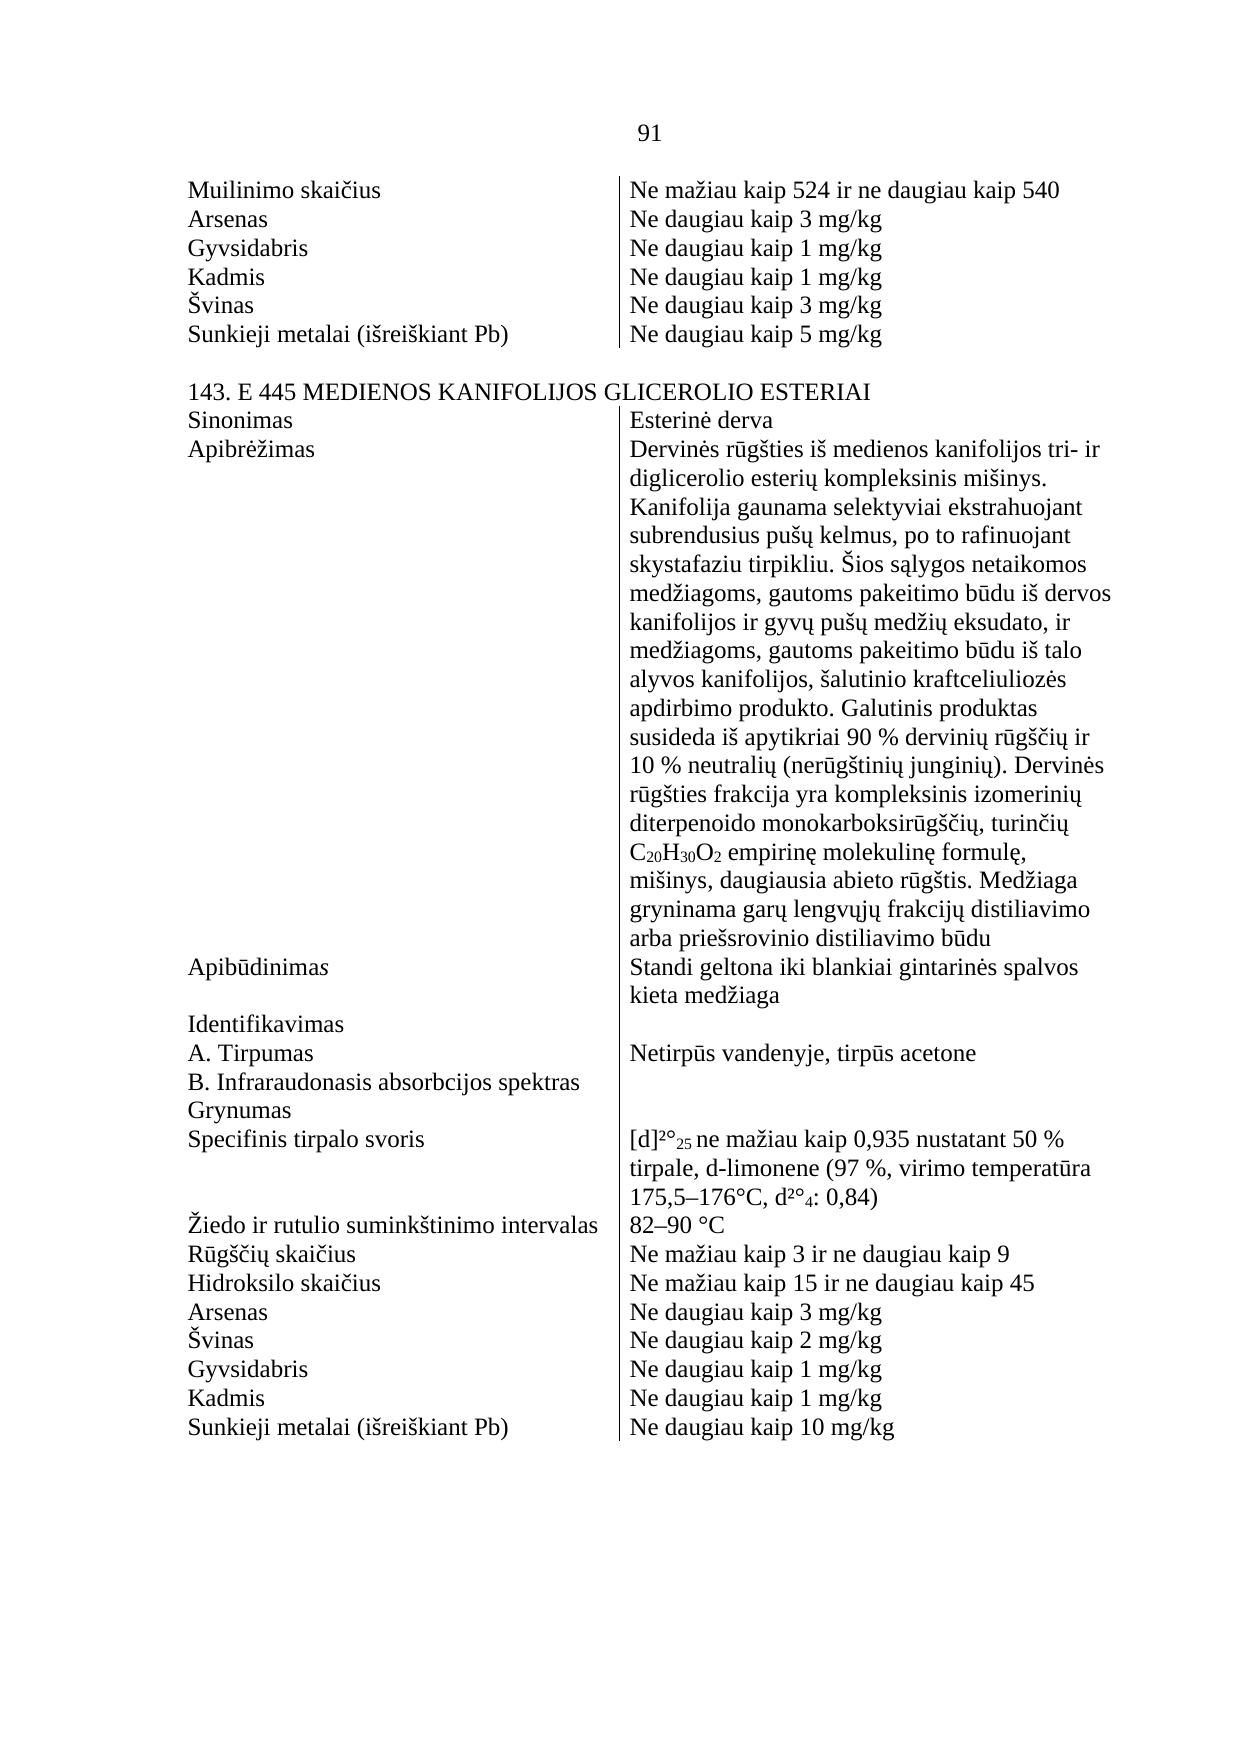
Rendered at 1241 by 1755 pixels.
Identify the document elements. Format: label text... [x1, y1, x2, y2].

table_cell Ne daugiau kaip 10 mg/kg [620, 1412, 1122, 1441]
table_cell Apibūdinimas [177, 952, 619, 1009]
table_cell Specifinis tirpalo svoris [177, 1124, 619, 1211]
table_cell Ne daugiau kaip 1 mg/kg [620, 233, 1122, 262]
table_cell Ne mažiau kaip 524 ir ne daugiau kaip 540 [620, 176, 1122, 204]
table_cell Švinas [177, 1326, 619, 1354]
table_cell Gyvsidabris [177, 233, 619, 262]
table_cell Ne mažiau kaip 15 ir ne daugiau kaip 45 [620, 1268, 1122, 1297]
table_cell B. Infraraudonasis absorbcijos spektras [177, 1067, 619, 1096]
table_cell Sunkieji metalai (išreiškiant Pb) [177, 319, 619, 348]
table_cell Ne daugiau kaip 1 mg/kg [620, 1354, 1122, 1383]
table_cell Muilinimo skaičius [177, 176, 619, 204]
table_cell Kadmis [177, 1383, 619, 1412]
table_cell Rūgščių skaičius [177, 1239, 619, 1268]
table_cell Identifikavimas [177, 1009, 619, 1038]
table_cell Sunkieji metalai (išreiškiant Pb) [177, 1412, 619, 1441]
table_cell Ne daugiau kaip 3 mg/kg [620, 204, 1122, 233]
table_cell Hidroksilo skaičius [177, 1268, 619, 1297]
table_cell [620, 1096, 1122, 1124]
table_cell Kadmis [177, 262, 619, 291]
table_cell Švinas [177, 291, 619, 319]
table_cell [d]²°25 ne mažiau kaip 0,935 nustatant 50 % tirpale, d-limonene (97 %, virimo temperatūra 175,5–176°C, d²°4: 0,84) [620, 1124, 1122, 1211]
table_cell [620, 1067, 1122, 1096]
table_cell Grynumas [177, 1096, 619, 1124]
table_cell Sinonimas [177, 406, 619, 434]
table_cell Ne daugiau kaip 3 mg/kg [620, 291, 1122, 319]
table_cell Ne daugiau kaip 1 mg/kg [620, 1383, 1122, 1412]
table_cell [620, 1009, 1122, 1038]
table_cell Dervinės rūgšties iš medienos kanifolijos tri- ir diglicerolio esterių kompleksinis mišinys. Kanifolija gaunama selektyviai ekstrahuojant subrendusius pušų kelmus, po to rafinuojant skystafaziu tirpikliu. Šios sąlygos netaikomos medžiagoms, gautoms pakeitimo būdu iš dervos kanifolijos ir gyvų pušų medžių eksudato, ir medžiagoms, gautoms pakeitimo būdu iš talo alyvos kanifolijos, šalutinio kraftceliuliozės apdirbimo produkto. Galutinis produktas susideda iš apytikriai 90 % dervinių rūgščių ir 10 % neutralių (nerūgštinių junginių). Dervinės rūgšties frakcija yra kompleksinis izomerinių diterpenoido monokarboksirūgščių, turinčių C20H30O2 empirinę molekulinę formulę, mišinys, daugiausia abieto rūgštis. Medžiaga gryninama garų lengvųjų frakcijų distiliavimo arba priešsrovinio distiliavimo būdu [620, 434, 1122, 952]
table_cell Arsenas [177, 1297, 619, 1326]
table_cell Žiedo ir rutulio suminkštinimo intervalas [177, 1211, 619, 1239]
table_header 143. E 445 MEDIENOS KANIFOLIJOS GLICEROLIO ESTERIAI [177, 377, 1122, 406]
table_cell Standi geltona iki blankiai gintarinės spalvos kieta medžiaga [620, 952, 1122, 1009]
table_cell Ne daugiau kaip 2 mg/kg [620, 1326, 1122, 1354]
table_cell A. Tirpumas [177, 1038, 619, 1067]
table_cell 82–90 °C [620, 1211, 1122, 1239]
table_cell Apibrėžimas [177, 434, 619, 952]
table_cell Esterinė derva [620, 406, 1122, 434]
table_cell Ne daugiau kaip 5 mg/kg [620, 319, 1122, 348]
table_cell Ne daugiau kaip 1 mg/kg [620, 262, 1122, 291]
table_cell Ne daugiau kaip 3 mg/kg [620, 1297, 1122, 1326]
table_cell Arsenas [177, 204, 619, 233]
table_cell Netirpūs vandenyje, tirpūs acetone [620, 1038, 1122, 1067]
table_cell Gyvsidabris [177, 1354, 619, 1383]
table_cell Ne mažiau kaip 3 ir ne daugiau kaip 9 [620, 1239, 1122, 1268]
